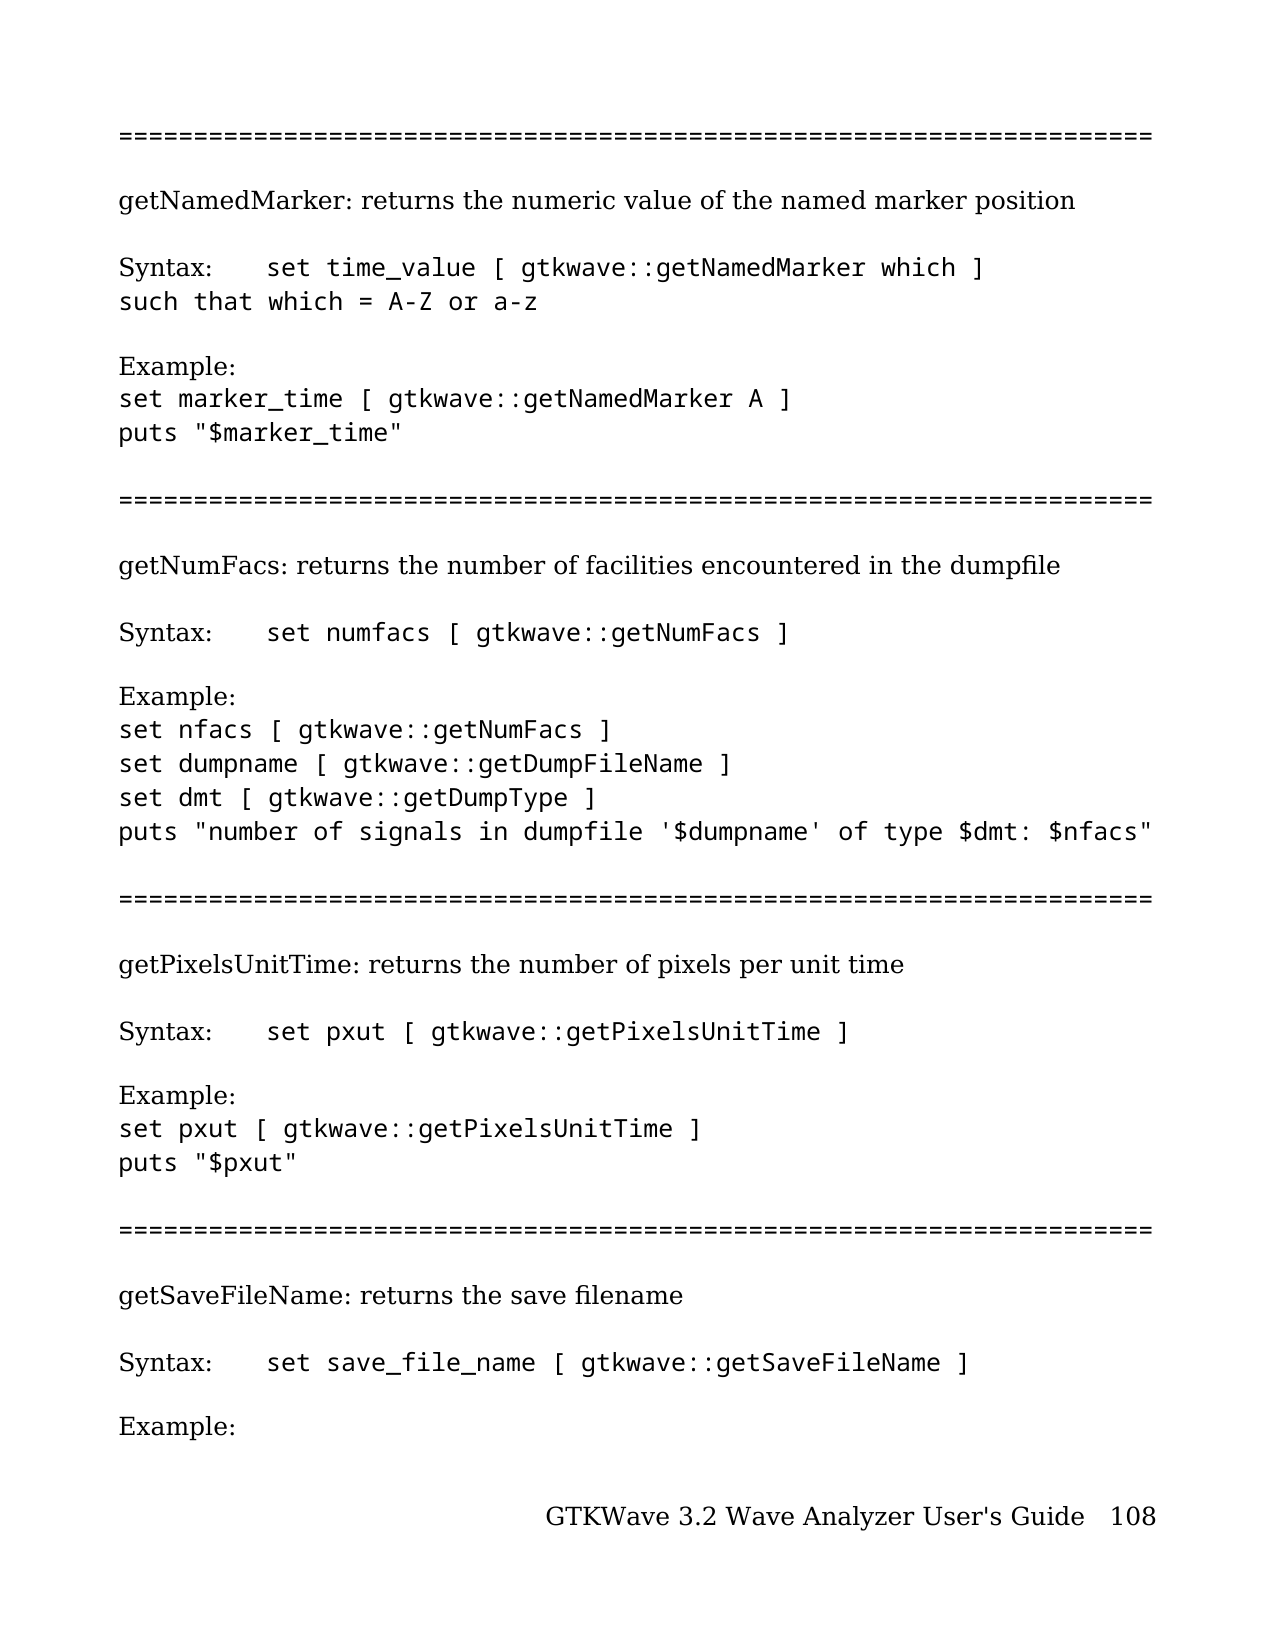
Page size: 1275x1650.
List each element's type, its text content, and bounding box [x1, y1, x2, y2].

text Syntax: set pxut [ gtkwave::getPixelsUnitTime ] [118, 1013, 1157, 1047]
text getNamedMarker: returns the numeric value of the named marker position [118, 186, 1157, 215]
text Example: [118, 682, 1157, 712]
text puts "$pxut" [118, 1145, 1157, 1179]
text set nfacs [ gtkwave::getNumFacs ] [118, 712, 1157, 746]
text set pxut [ gtkwave::getPixelsUnitTime ] [118, 1111, 1157, 1145]
text set dmt [ gtkwave::getDumpType ] [118, 780, 1157, 814]
text Example: [118, 1081, 1157, 1111]
text puts "$marker_time" [118, 415, 1157, 449]
text getPixelsUnitTime: returns the number of pixels per unit time [118, 950, 1157, 979]
text Syntax: set numfacs [ gtkwave::getNumFacs ] [118, 614, 1157, 648]
text set marker_time [ gtkwave::getNamedMarker A ] [118, 381, 1157, 415]
text ===================================================================== [118, 483, 1157, 517]
text Example: [118, 352, 1157, 381]
text getSaveFileName: returns the save filename [118, 1281, 1157, 1310]
text puts "number of signals in dumpfile '$dumpname' of type $dmt: $nfacs" [118, 814, 1157, 848]
text ===================================================================== [118, 882, 1157, 916]
text such that which = A-Z or a-z [118, 283, 1157, 318]
text getNumFacs: returns the number of facilities encountered in the dumpfile [118, 551, 1157, 580]
text Syntax: set time_value [ gtkwave::getNamedMarker which ] [118, 249, 1157, 283]
text ===================================================================== [118, 1213, 1157, 1247]
text Example: [118, 1412, 1157, 1441]
text ===================================================================== [118, 118, 1157, 152]
text Syntax: set save_file_name [ gtkwave::getSaveFileName ] [118, 1344, 1157, 1378]
text set dumpname [ gtkwave::getDumpFileName ] [118, 746, 1157, 780]
